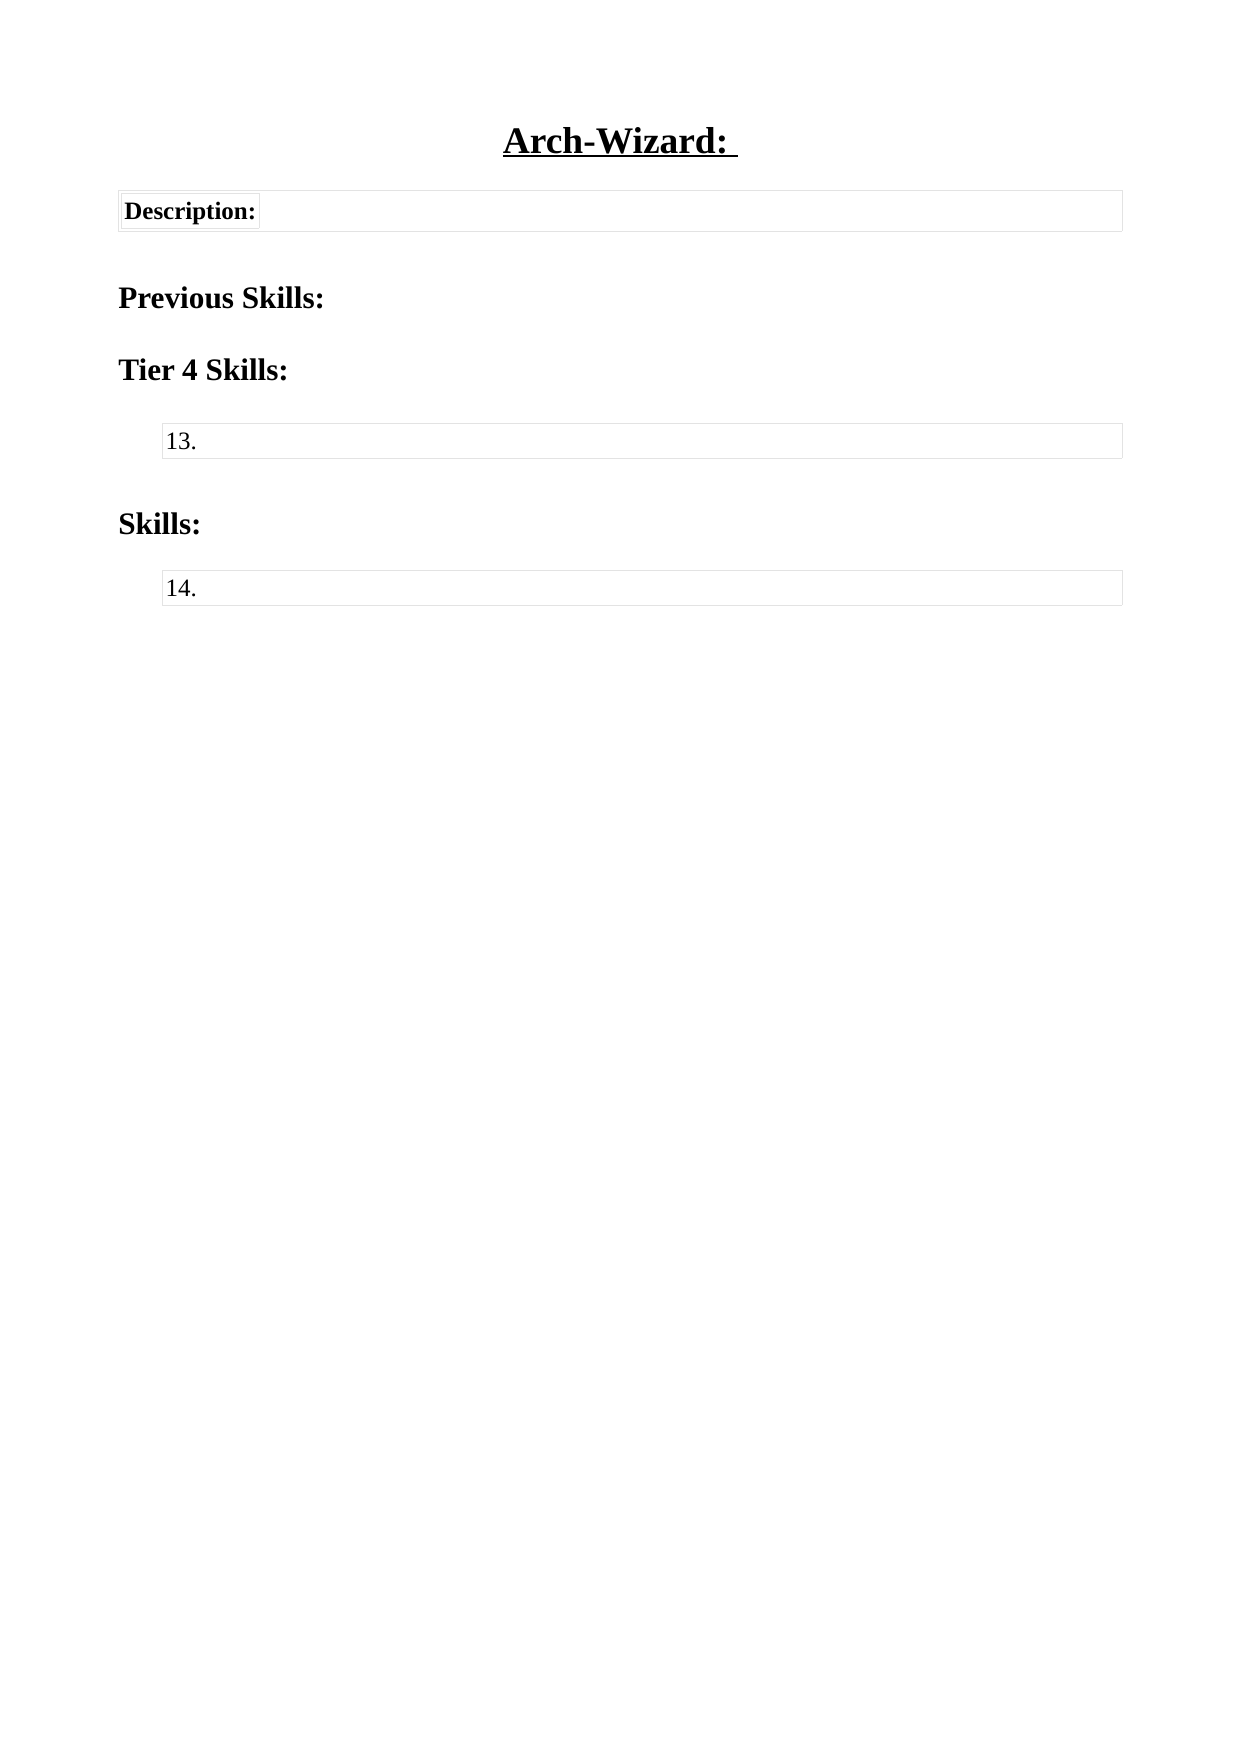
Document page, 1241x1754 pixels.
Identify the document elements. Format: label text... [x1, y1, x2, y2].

text Arch-Wizard: [118, 118, 1122, 161]
text Description: [119, 191, 1122, 231]
text Tier 4 Skills: [118, 351, 1122, 387]
text Previous Skills: [118, 279, 1122, 315]
text Skills: [118, 506, 1122, 541]
